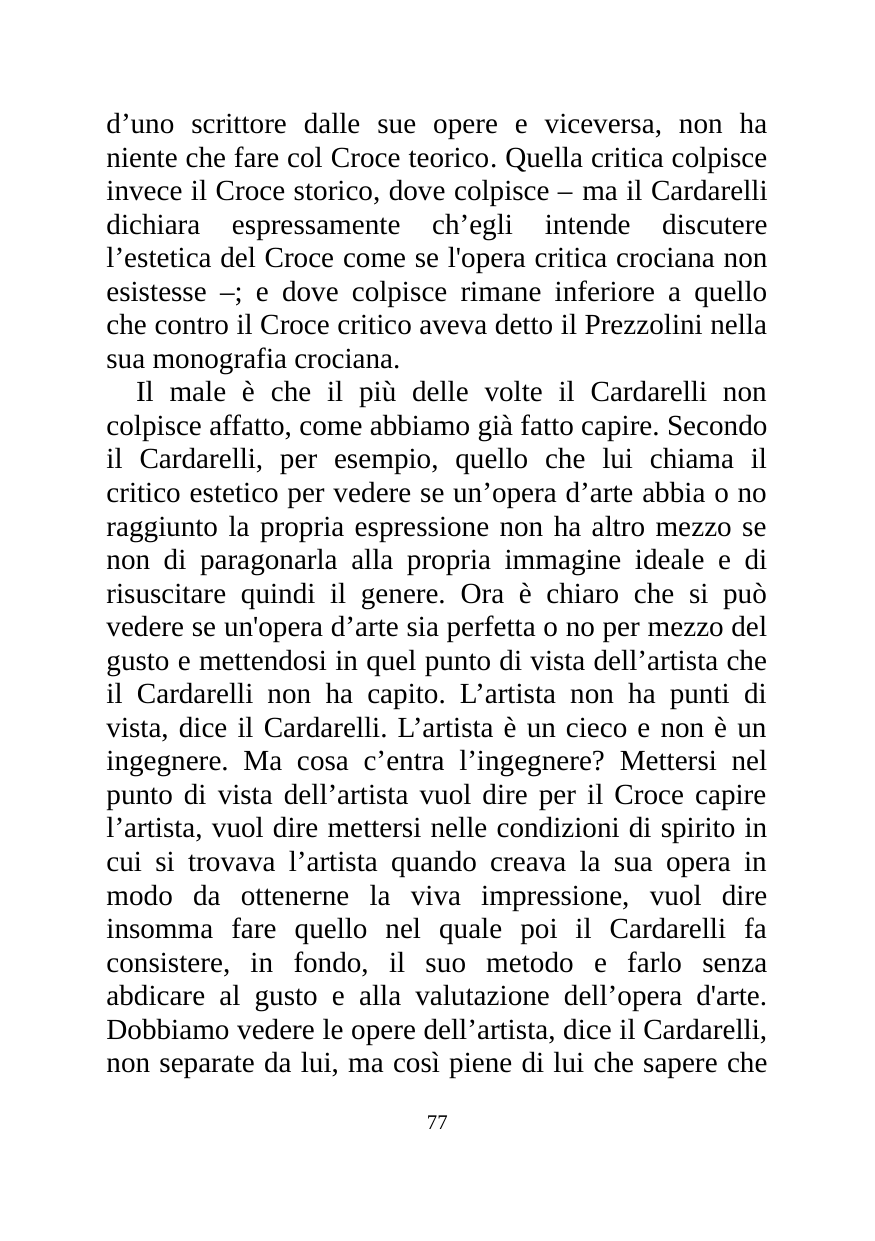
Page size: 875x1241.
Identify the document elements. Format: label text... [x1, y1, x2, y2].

text d’uno scrittore dalle sue opere e viceversa, non ha niente che fare col Croce teorico. Quella critica colpisce invece il Croce storico, dove colpisce – ma il Cardarelli dichiara espressamente ch’egli intende discutere l’estetica del Croce come se l'opera critica crociana non esistesse –; e dove colpisce rimane inferiore a quello che contro il Croce critico aveva detto il Prezzolini nella sua monografia crociana. [106, 106, 768, 374]
text Il male è che il più delle volte il Cardarelli non colpisce affatto, come abbiamo già fatto capire. Secondo il Cardarelli, per esempio, quello che lui chiama il critico estetico per vedere se un’opera d’arte abbia o no raggiunto la propria espressione non ha altro mezzo se non di paragonarla alla propria immagine ideale e di risuscitare quindi il genere. Ora è chiaro che si può vedere se un'opera d’arte sia perfetta o no per mezzo del gusto e mettendosi in quel punto di vista dell’artista che il Cardarelli non ha capito. L’artista non ha punti di vista, dice il Cardarelli. L’artista è un cieco e non è un ingegnere. Ma cosa c’entra l’ingegnere? Mettersi nel punto di vista dell’artista vuol dire per il Croce capire l’artista, vuol dire mettersi nelle condizioni di spirito in cui si trovava l’artista quando creava la sua opera in modo da ottenerne la viva impressione, vuol dire insomma fare quello nel quale poi il Cardarelli fa consistere, in fondo, il suo metodo e farlo senza abdicare al gusto e alla valutazione dell’opera d'arte. Dobbiamo vedere le opere dell’artista, dice il Cardarelli, non separate da lui, ma così piene di lui che sapere che [106, 374, 768, 1079]
